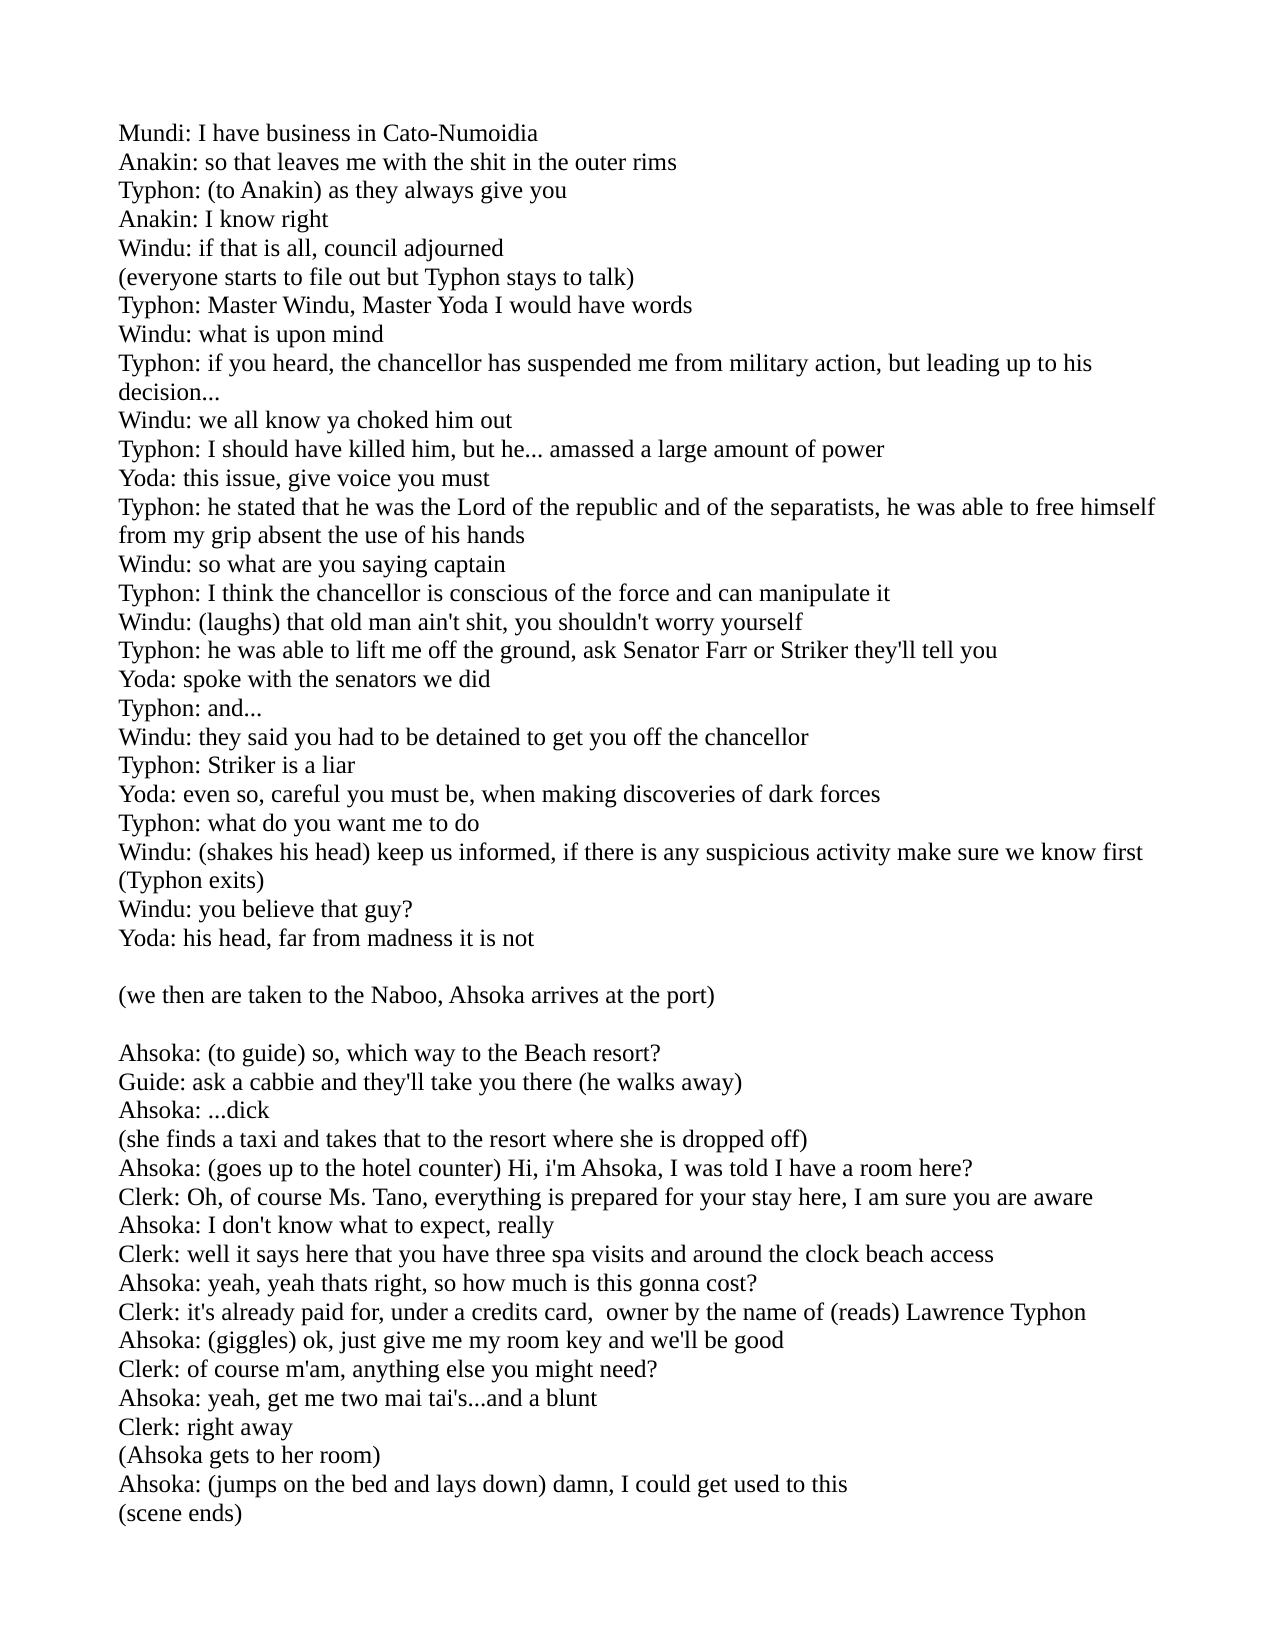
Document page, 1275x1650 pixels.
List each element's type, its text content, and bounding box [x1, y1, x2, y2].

text Windu: you believe that guy? [118, 894, 1157, 923]
text Windu: we all know ya choked him out [118, 406, 1157, 434]
text Anakin: so that leaves me with the shit in the outer rims [118, 147, 1157, 176]
text Ahsoka: (jumps on the bed and lays down) damn, I could get used to this [118, 1469, 1157, 1498]
text Ahsoka: ...dick [118, 1096, 1157, 1124]
text Ahsoka: I don't know what to expect, really [118, 1211, 1157, 1239]
text Typhon: Striker is a liar [118, 751, 1157, 779]
text Typhon: if you heard, the chancellor has suspended me from military action, but leading up to his decision... [118, 348, 1157, 406]
text (we then are taken to the Naboo, Ahsoka arrives at the port) [118, 981, 1157, 1009]
text Ahsoka: (goes up to the hotel counter) Hi, i'm Ahsoka, I was told I have a room here? [118, 1153, 1157, 1182]
text Clerk: Oh, of course Ms. Tano, everything is prepared for your stay here, I am sure you are aware [118, 1182, 1157, 1211]
text Guide: ask a cabbie and they'll take you there (he walks away) [118, 1067, 1157, 1096]
text Windu: so what are you saying captain [118, 549, 1157, 578]
text Yoda: his head, far from madness it is not [118, 923, 1157, 952]
text Windu: what is upon mind [118, 319, 1157, 348]
text Mundi: I have business in Cato-Numoidia [118, 118, 1157, 147]
text Typhon: Master Windu, Master Yoda I would have words [118, 291, 1157, 319]
text Windu: if that is all, council adjourned [118, 233, 1157, 262]
text Windu: (shakes his head) keep us informed, if there is any suspicious activity make sure we know first [118, 837, 1157, 866]
text (everyone starts to file out but Typhon stays to talk) [118, 262, 1157, 291]
text (Typhon exits) [118, 866, 1157, 894]
text Ahsoka: (giggles) ok, just give me my room key and we'll be good [118, 1326, 1157, 1354]
text Windu: (laughs) that old man ain't shit, you shouldn't worry yourself [118, 607, 1157, 636]
text Clerk: of course m'am, anything else you might need? [118, 1354, 1157, 1383]
text Typhon: I should have killed him, but he... amassed a large amount of power [118, 434, 1157, 463]
text Typhon: what do you want me to do [118, 808, 1157, 837]
text Yoda: this issue, give voice you must [118, 463, 1157, 492]
text (scene ends) [118, 1498, 1157, 1527]
text Windu: they said you had to be detained to get you off the chancellor [118, 722, 1157, 751]
text Ahsoka: yeah, yeah thats right, so how much is this gonna cost? [118, 1268, 1157, 1297]
text Clerk: right away [118, 1412, 1157, 1441]
text Ahsoka: yeah, get me two mai tai's...and a blunt [118, 1383, 1157, 1412]
text Typhon: he was able to lift me off the ground, ask Senator Farr or Striker they'll tell you [118, 636, 1157, 664]
text (she finds a taxi and takes that to the resort where she is dropped off) [118, 1124, 1157, 1153]
text Typhon: and... [118, 693, 1157, 722]
text Clerk: it's already paid for, under a credits card, owner by the name of (reads) Lawrence Typhon [118, 1297, 1157, 1326]
text Anakin: I know right [118, 204, 1157, 233]
text Clerk: well it says here that you have three spa visits and around the clock beach access [118, 1239, 1157, 1268]
text Ahsoka: (to guide) so, which way to the Beach resort? [118, 1038, 1157, 1067]
text Typhon: (to Anakin) as they always give you [118, 176, 1157, 204]
text Typhon: he stated that he was the Lord of the republic and of the separatists, he was able to free himself from my grip absent the use of his hands [118, 492, 1157, 549]
text (Ahsoka gets to her room) [118, 1441, 1157, 1469]
text Yoda: even so, careful you must be, when making discoveries of dark forces [118, 779, 1157, 808]
text Typhon: I think the chancellor is conscious of the force and can manipulate it [118, 578, 1157, 607]
text Yoda: spoke with the senators we did [118, 664, 1157, 693]
